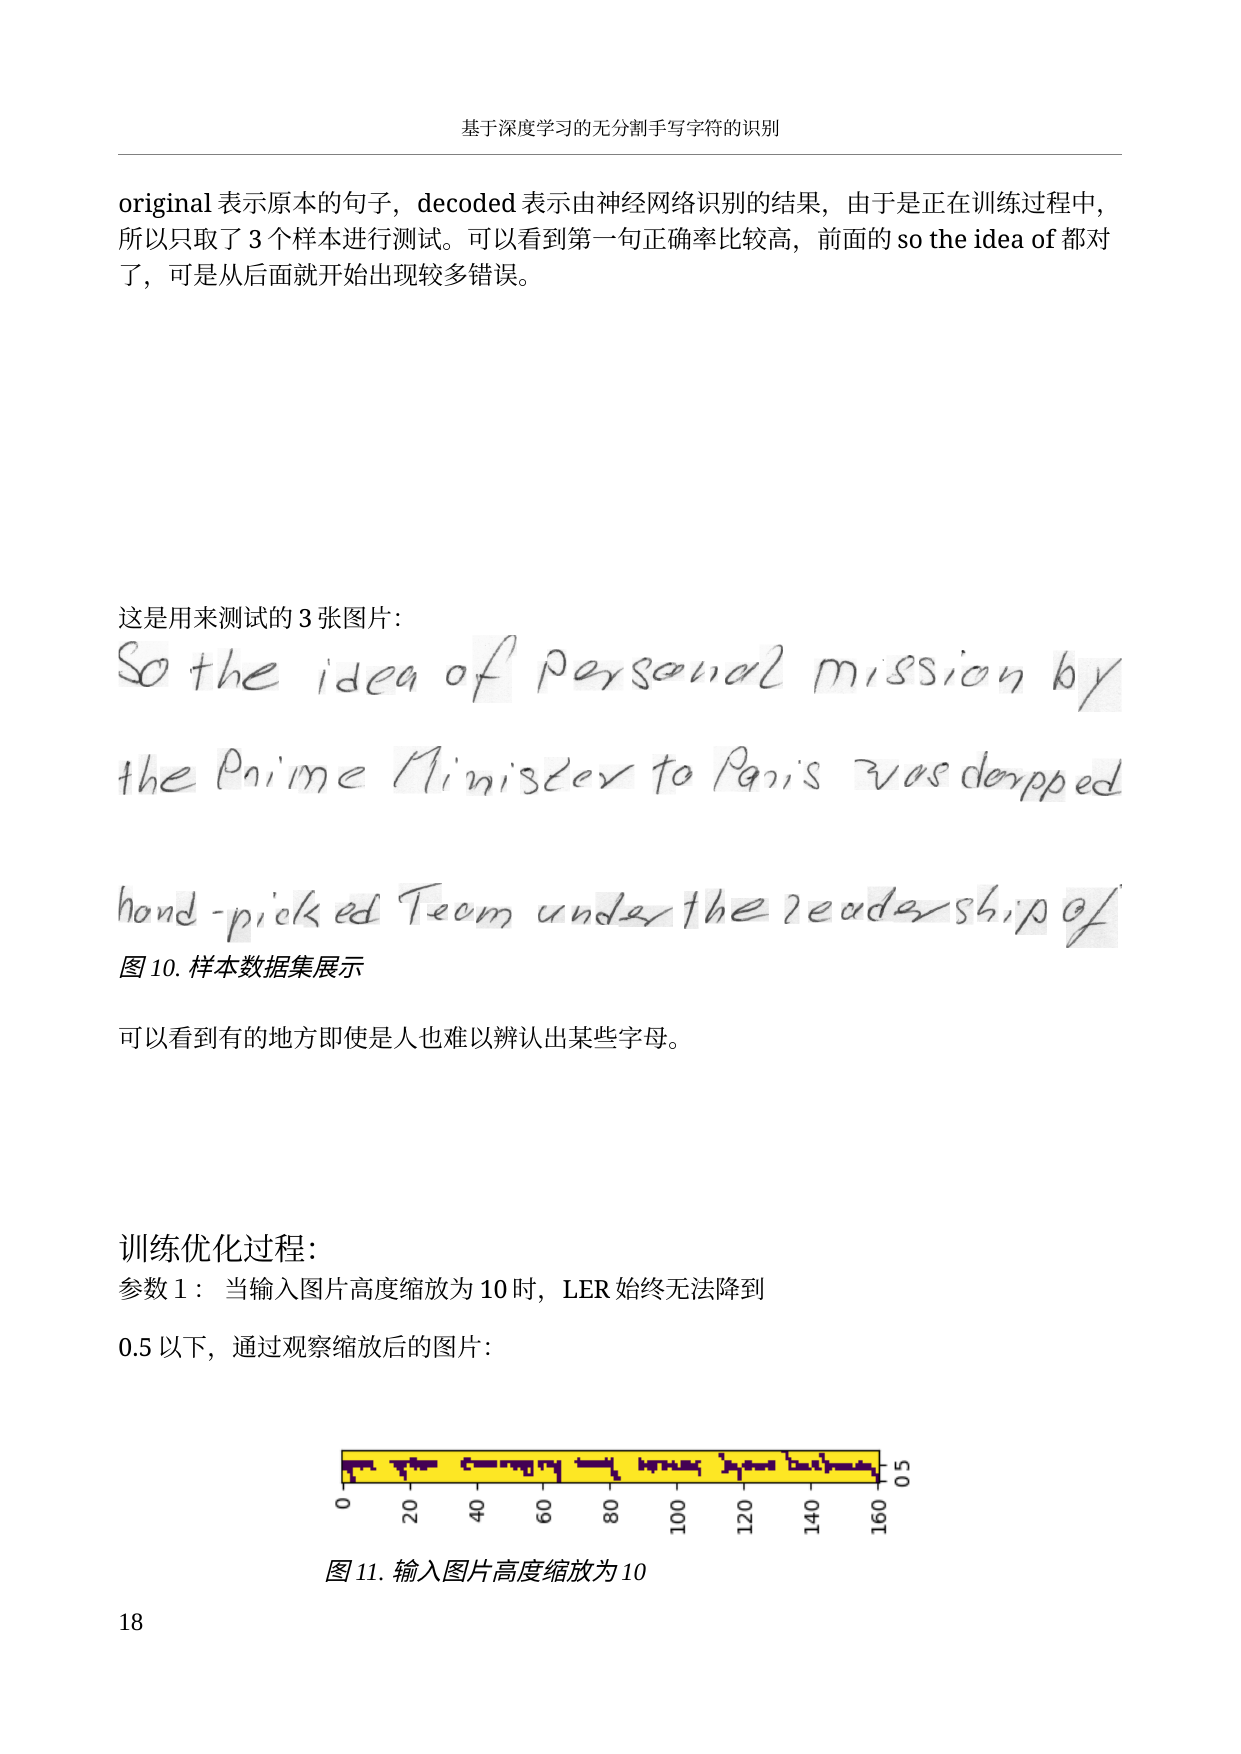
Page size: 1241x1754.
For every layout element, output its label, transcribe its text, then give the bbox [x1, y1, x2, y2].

picture [324, 1421, 927, 1551]
picture [118, 883, 1122, 948]
picture [118, 746, 1122, 802]
text 训练优化过程： [118, 1225, 1122, 1269]
picture [118, 635, 1122, 712]
text 这是用来测试的3张图片： [118, 598, 1122, 634]
text [324, 1409, 926, 1421]
text 0.5以下，通过观察缩放后的图片： [118, 1327, 1122, 1363]
text 参数１： 当输入图片高度缩放为10时，LER始终无法降到 [118, 1269, 1122, 1306]
text 图 11. 输入图片高度缩放为10 [324, 1551, 926, 1587]
text 可以看到有的地方即使是人也难以辨认出某些字母。 [118, 1018, 1122, 1054]
text original表示原本的句子，decoded表示由神经网络识别的结果，由于是正在训练过程中， 所以只取了3个样本进行测试。可以看到第一句正确率比较高，前面的so the idea of 都对了，可是从后面就开始出现较多错误。 [118, 184, 1122, 292]
text 图 10. 样本数据集展示 [118, 948, 1122, 984]
